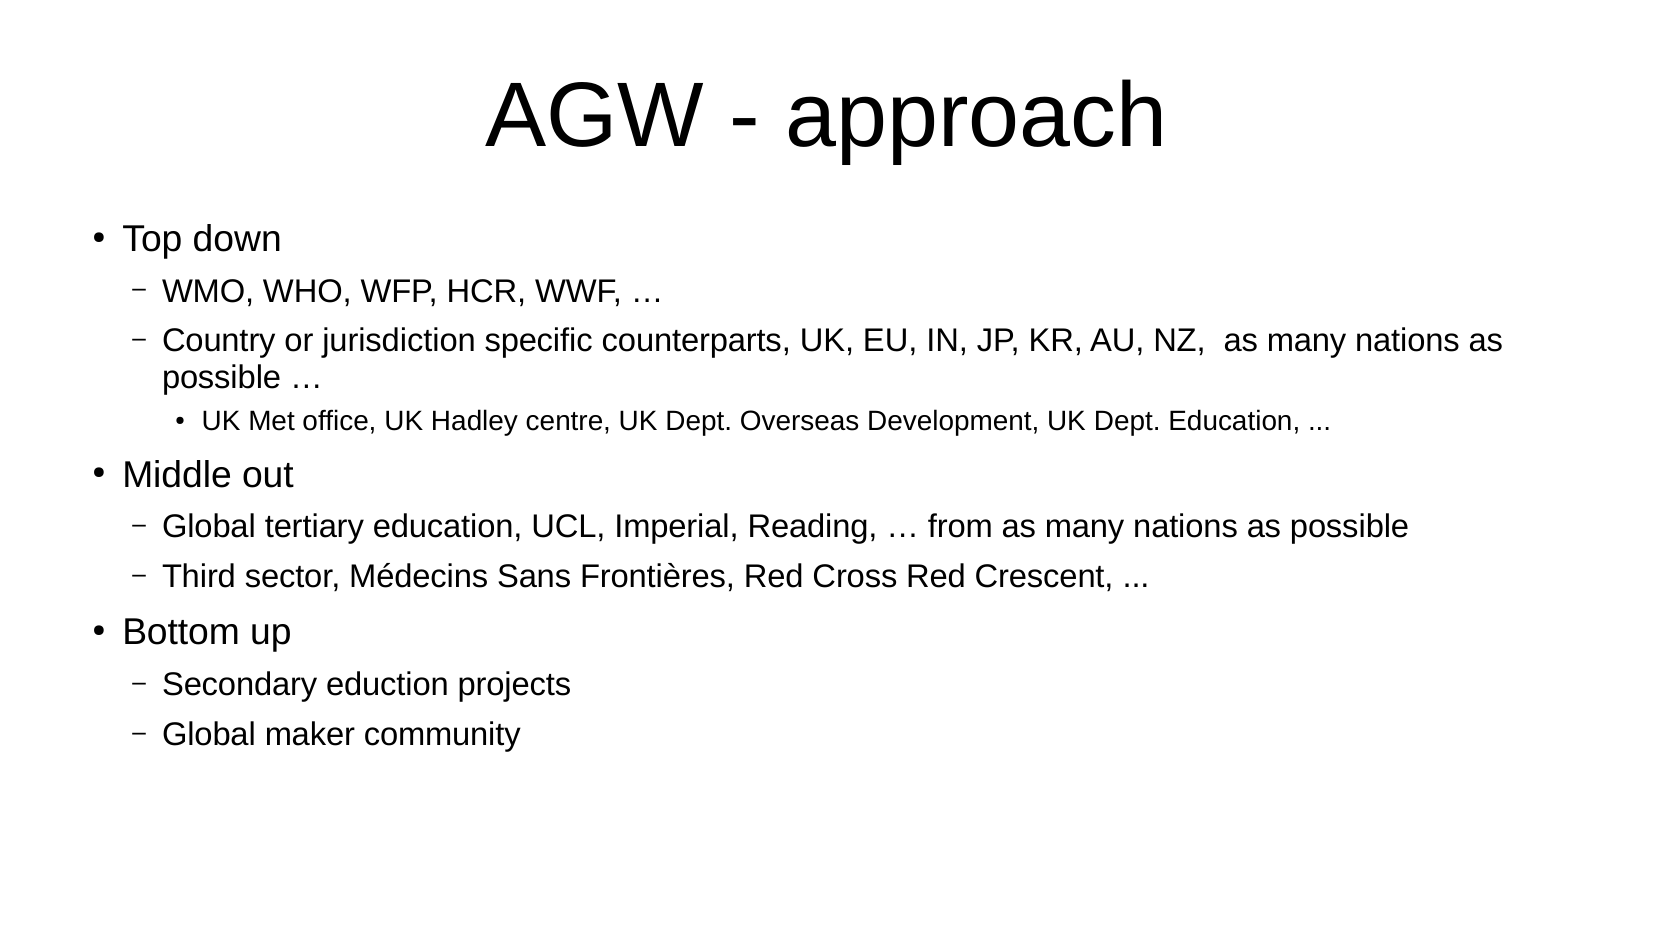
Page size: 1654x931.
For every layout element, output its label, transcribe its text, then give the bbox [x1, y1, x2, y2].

list Top down WMO, WHO, WFP, HCR, WWF, … Country or jurisdiction specific counterparts, UK, EU, IN, JP, KR, AU, NZ, as many nations as possible … UK Met office, UK Hadley centre, UK Dept. Overseas Development, UK Dept. Education, ... Middle out Global tertiary education, UCL, Imperial, Reading, … from as many nations as possible Third sector, Médecins Sans Frontières, Red Cross Red Crescent, ... Bottom up Secondary eduction projects Global maker community [82, 217, 1571, 758]
title AGW - approach [82, 37, 1571, 193]
